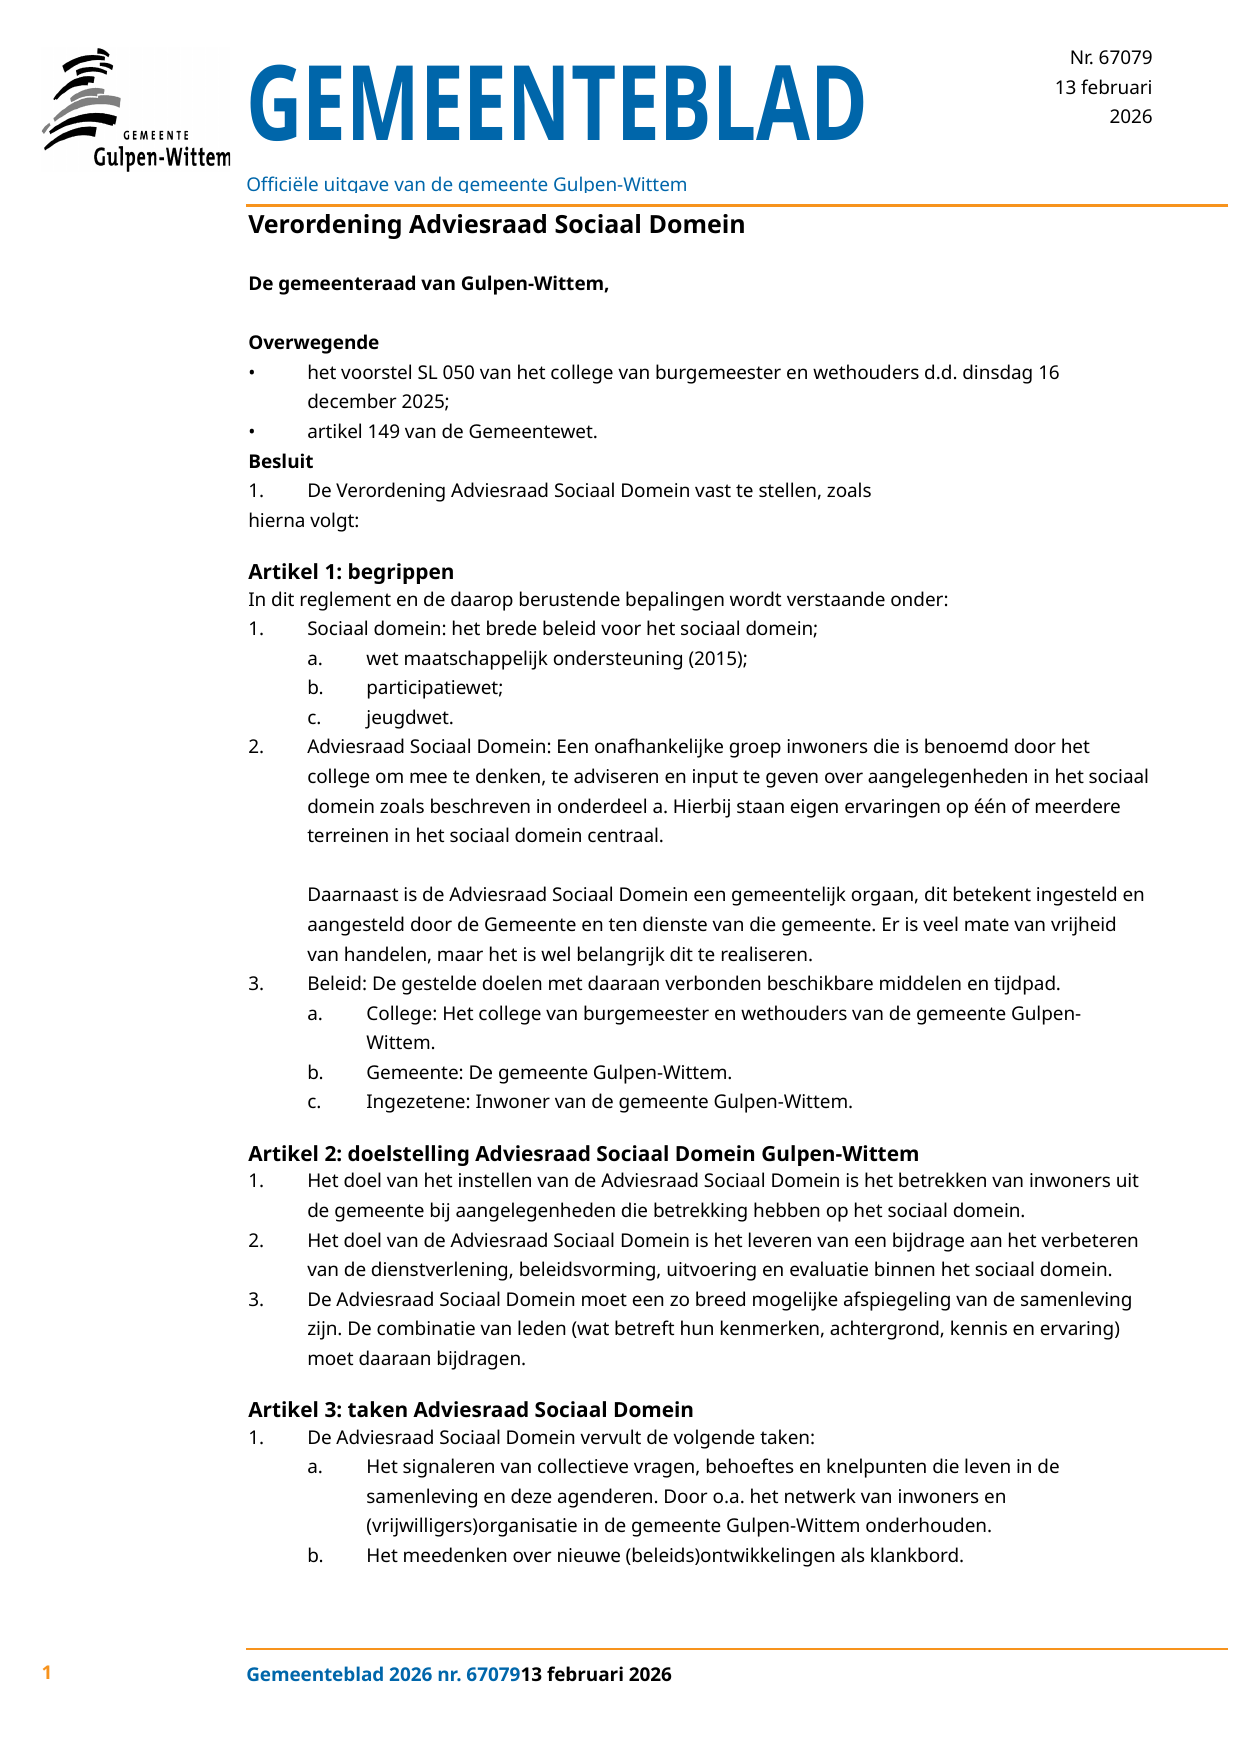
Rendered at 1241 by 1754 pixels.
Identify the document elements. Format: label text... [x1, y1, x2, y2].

text Artikel 3: taken Adviesraad Sociaal Domein [248, 1396, 1152, 1424]
list De Adviesraad Sociaal Domein vervult de volgende taken: [248, 1424, 1152, 1450]
list De Adviesraad Sociaal Domein moet een zo breed mogelijke afspiegeling van de samenleving zijn. De combinatie van leden (wat betreft hun kenmerken, achtergrond, kennis en ervaring) moet daaraan bijdragen. [248, 1286, 1152, 1371]
list het voorstel SL 050 van het college van burgemeester en wethouders d.d. dinsdag 16 december 2025; [248, 359, 1152, 414]
text In dit reglement en de daarop berustende bepalingen wordt verstaande onder: [248, 586, 1152, 612]
list Beleid: De gestelde doelen met daaraan verbonden beschikbare middelen en tijdpad. [248, 970, 1152, 996]
list Het doel van de Adviesraad Sociaal Domein is het leveren van een bijdrage aan het verbeteren van de dienstverlening, beleidsvorming, uitvoering en evaluatie binnen het sociaal domein. [248, 1227, 1152, 1282]
list artikel 149 van de Gemeentewet. [248, 418, 1152, 444]
picture [41, 47, 231, 172]
text Besluit [248, 448, 1152, 473]
list Het doel van het instellen van de Adviesraad Sociaal Domein is het betrekken van inwoners uit de gemeente bij aangelegenheden die betrekking hebben op het sociaal domein. [248, 1168, 1152, 1223]
list De Verordening Adviesraad Sociaal Domein vast te stellen, zoals [248, 477, 1152, 503]
list Gemeente: De gemeente Gulpen-Wittem. [307, 1059, 1152, 1085]
text Artikel 2: doelstelling Adviesraad Sociaal Domein Gulpen-Wittem [248, 1139, 1152, 1168]
list Daarnaast is de Adviesraad Sociaal Domein een gemeentelijk orgaan, dit betekent ingesteld en aangesteld door de Gemeente en ten dienste van die gemeente. Er is veel mate van vrijheid van handelen, maar het is wel belangrijk dit te realiseren. [248, 882, 1152, 967]
list participatiewet; [307, 674, 1152, 700]
list Adviesraad Sociaal Domein: Een onafhankelijke groep inwoners die is benoemd door het college om mee te denken, te adviseren en input te geven over aangelegenheden in het sociaal domein zoals beschreven in onderdeel a. Hierbij staan eigen ervaringen op één of meerdere terreinen in het sociaal domein centraal. [248, 734, 1152, 848]
text Overwegende [248, 329, 1152, 355]
list College: Het college van burgemeester en wethouders van de gemeente Gulpen- Wittem. [307, 1000, 1152, 1055]
text hierna volgt: [248, 507, 1152, 533]
list Sociaal domein: het brede beleid voor het sociaal domein; [248, 615, 1152, 641]
text Verordening Adviesraad Sociaal Domein [248, 207, 1152, 241]
list Het signaleren van collectieve vragen, behoeftes en knelpunten die leven in de samenleving en deze agenderen. Door o.a. het netwerk van inwoners en (vrijwilligers)organisatie in de gemeente Gulpen-Wittem onderhouden. [307, 1453, 1152, 1538]
list jeugdwet. [307, 704, 1152, 730]
text De gemeenteraad van Gulpen-Wittem, [248, 270, 1152, 296]
text Artikel 1: begrippen [248, 557, 1152, 586]
list Ingezetene: Inwoner van de gemeente Gulpen-Wittem. [307, 1089, 1152, 1114]
list wet maatschappelijk ondersteuning (2015); [307, 645, 1152, 671]
list Het meedenken over nieuwe (beleids)ontwikkelingen als klankbord. [307, 1542, 1152, 1568]
